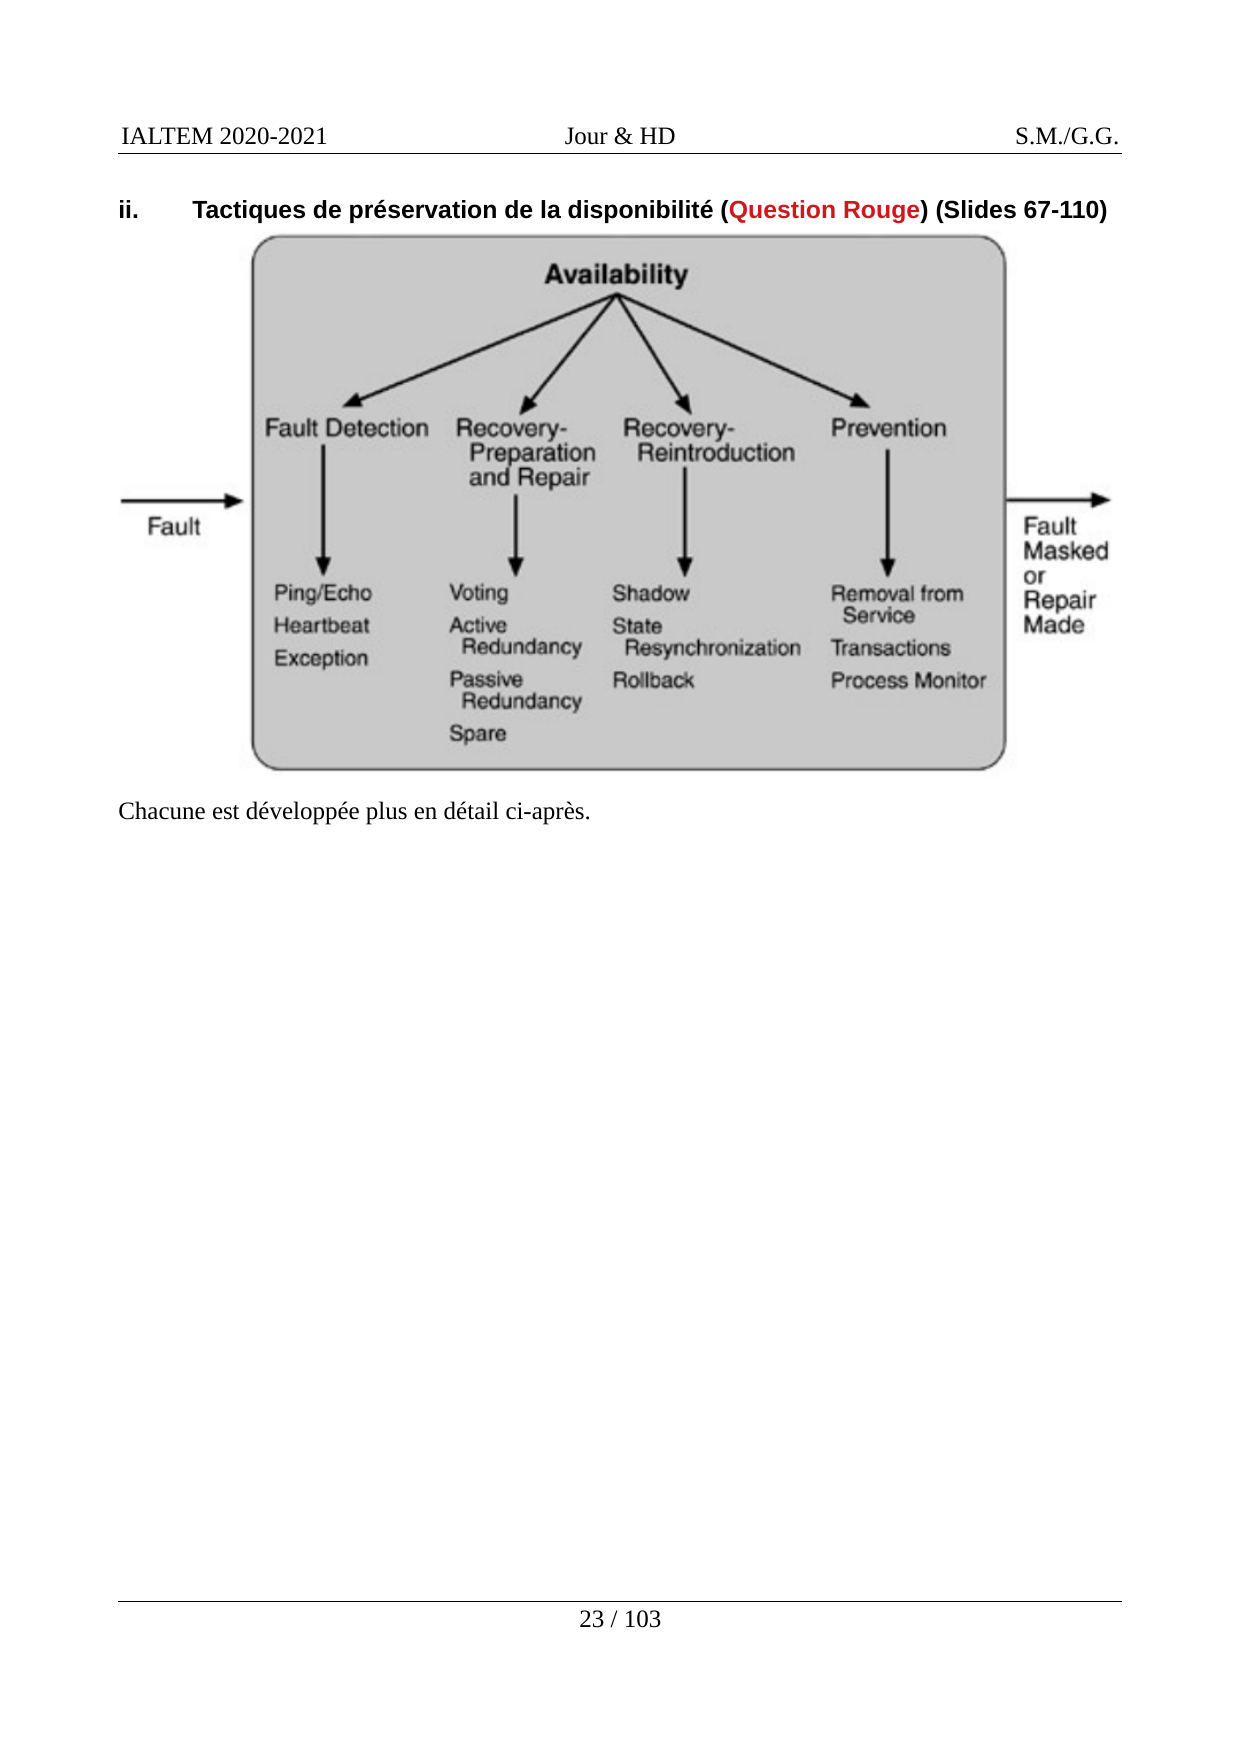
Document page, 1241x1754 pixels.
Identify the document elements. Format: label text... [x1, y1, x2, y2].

picture [118, 229, 1123, 777]
subtitle Tactiques de préservation de la disponibilité (Question Rouge) (Slides 67-110) [118, 195, 1122, 223]
text Chacune est développée plus en détail ci-après. [118, 796, 1122, 824]
